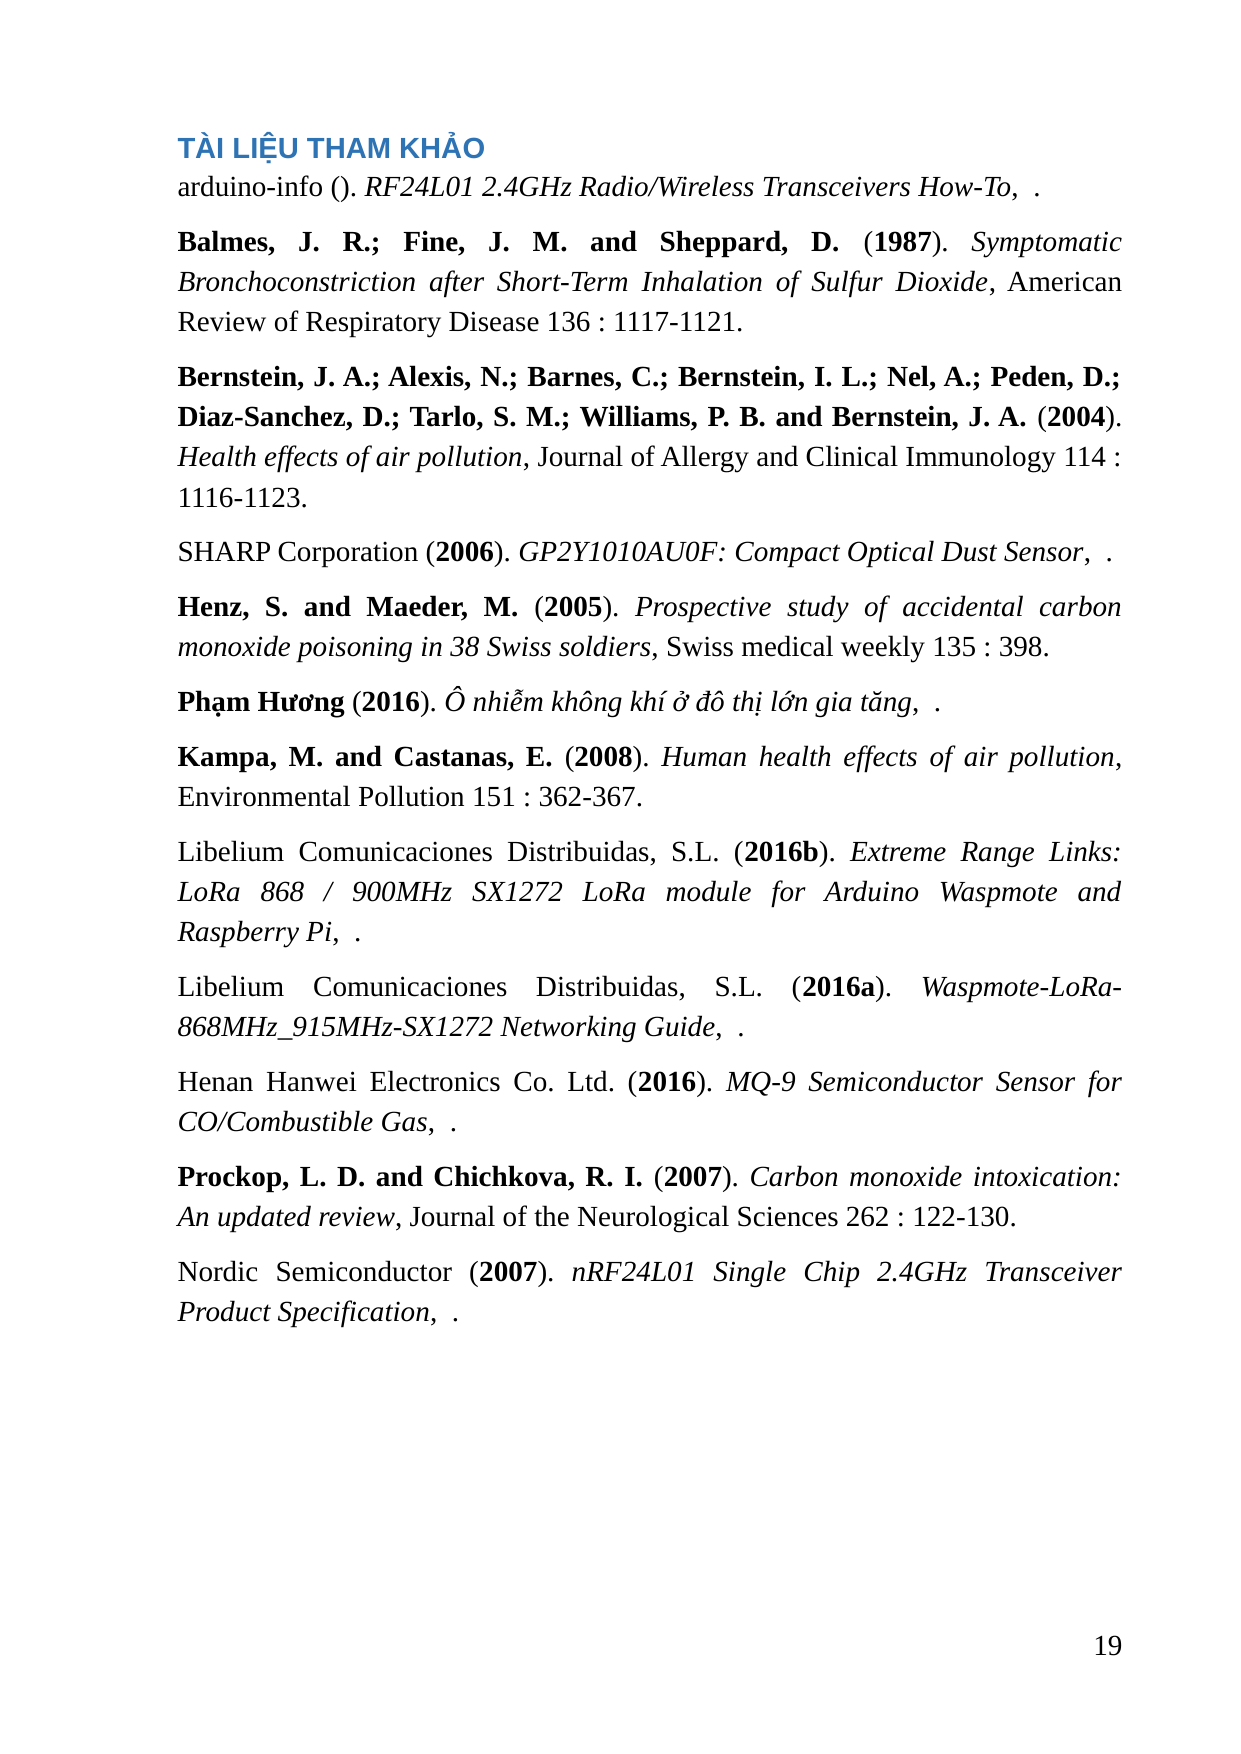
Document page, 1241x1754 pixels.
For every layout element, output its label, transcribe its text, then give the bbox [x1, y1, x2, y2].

text Henan Hanwei Electronics Co. Ltd. (2016). MQ-9 Semiconductor Sensor for CO/Combustible Gas, . [177, 1064, 1122, 1138]
text Prockop, L. D. and Chichkova, R. I. (2007). Carbon monoxide intoxication: An updated review, Journal of the Neurological Sciences 262 : 122-130. [177, 1159, 1122, 1233]
text Bernstein, J. A.; Alexis, N.; Barnes, C.; Bernstein, I. L.; Nel, A.; Peden, D.; Diaz-Sanchez, D.; Tarlo, S. M.; Williams, P. B. and Bernstein, J. A. (2004). Health effects of air pollution, Journal of Allergy and Clinical Immunology 114 : 1116-1123. [177, 359, 1122, 513]
text Kampa, M. and Castanas, E. (2008). Human health effects of air pollution, Environmental Pollution 151 : 362-367. [177, 739, 1122, 813]
text arduino-info (). RF24L01 2.4GHz Radio/Wireless Transceivers How-To, . [177, 169, 1122, 203]
text Phạm Hương (2016). Ô nhiễm không khí ở đô thị lớn gia tăng, . [177, 684, 1122, 718]
subtitle TÀI LIỆU THAM KHẢO [177, 131, 1122, 164]
text Libelium Comunicaciones Distribuidas, S.L. (2016a). Waspmote-LoRa-868MHz_915MHz-SX1272 Networking Guide, . [177, 969, 1122, 1043]
text Nordic Semiconductor (2007). nRF24L01 Single Chip 2.4GHz Transceiver Product Specification, . [177, 1254, 1122, 1328]
text Henz, S. and Maeder, M. (2005). Prospective study of accidental carbon monoxide poisoning in 38 Swiss soldiers, Swiss medical weekly 135 : 398. [177, 589, 1122, 663]
text Libelium Comunicaciones Distribuidas, S.L. (2016b). Extreme Range Links: LoRa 868 / 900MHz SX1272 LoRa module for Arduino Waspmote and Raspberry Pi, . [177, 834, 1122, 948]
text SHARP Corporation (2006). GP2Y1010AU0F: Compact Optical Dust Sensor, . [177, 534, 1122, 568]
text Balmes, J. R.; Fine, J. M. and Sheppard, D. (1987). Symptomatic Bronchoconstriction after Short-Term Inhalation of Sulfur Dioxide, American Review of Respiratory Disease 136 : 1117-1121. [177, 224, 1122, 338]
